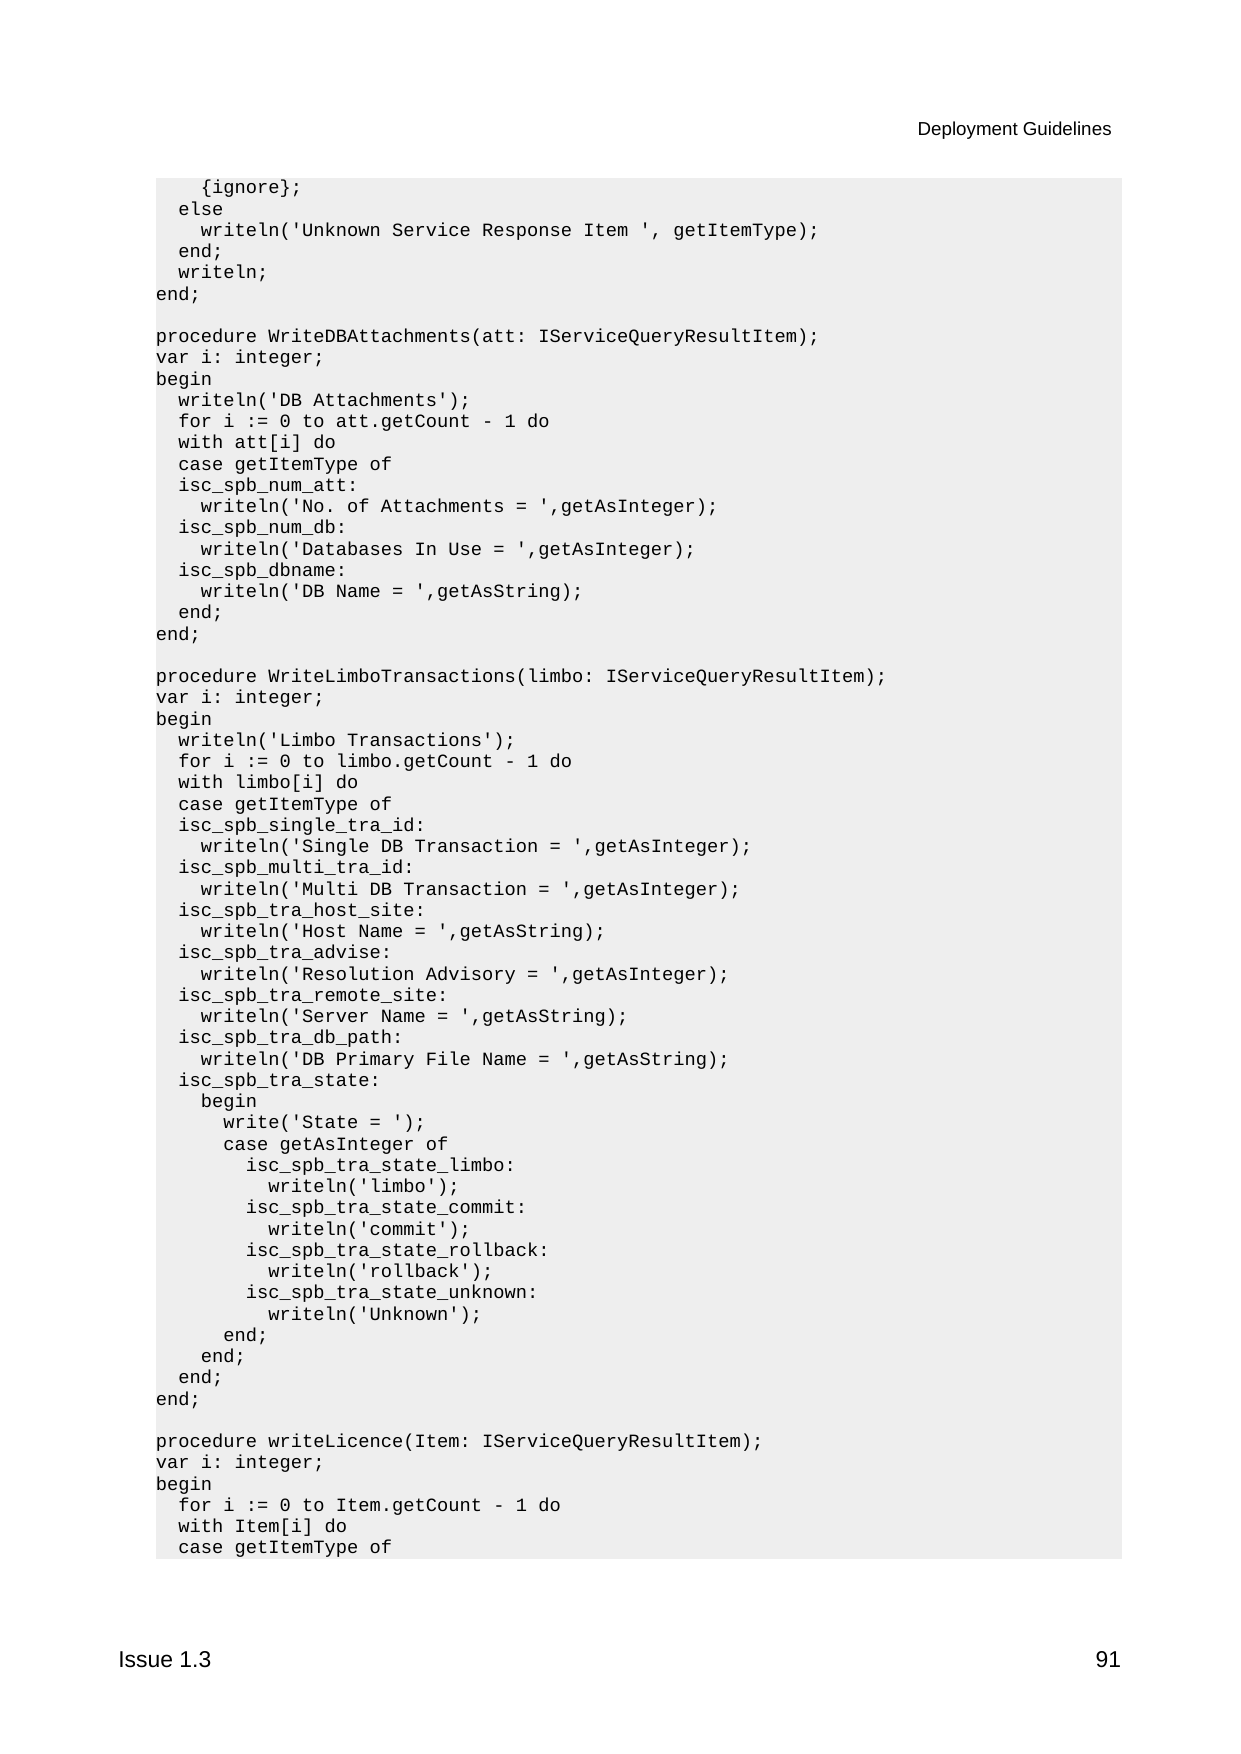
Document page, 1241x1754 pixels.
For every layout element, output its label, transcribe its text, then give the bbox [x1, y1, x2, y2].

text case getItemType of [156, 454, 1122, 476]
text isc_spb_dbname: [156, 561, 1122, 582]
text else [156, 199, 1122, 221]
text write('State = '); [156, 1113, 1122, 1134]
text writeln('rollback'); [156, 1262, 1122, 1283]
text writeln('commit'); [156, 1219, 1122, 1241]
text with Item[i] do [156, 1517, 1122, 1538]
text end; [156, 284, 1122, 306]
text for i := 0 to Item.getCount - 1 do [156, 1496, 1122, 1517]
text with att[i] do [156, 433, 1122, 454]
text isc_spb_tra_advise: [156, 943, 1122, 964]
text var i: integer; [156, 1453, 1122, 1474]
text isc_spb_tra_state_rollback: [156, 1241, 1122, 1262]
text writeln('No. of Attachments = ',getAsInteger); [156, 497, 1122, 518]
text isc_spb_num_db: [156, 518, 1122, 539]
text writeln('Limbo Transactions'); [156, 731, 1122, 752]
text isc_spb_multi_tra_id: [156, 858, 1122, 879]
text isc_spb_tra_remote_site: [156, 986, 1122, 1007]
text case getItemType of [156, 794, 1122, 816]
text begin [156, 1474, 1122, 1496]
text isc_spb_tra_host_site: [156, 901, 1122, 922]
text procedure writeLicence(Item: IServiceQueryResultItem); [156, 1432, 1122, 1453]
text var i: integer; [156, 688, 1122, 709]
text end; [156, 1326, 1122, 1347]
text procedure WriteLimboTransactions(limbo: IServiceQueryResultItem); [156, 667, 1122, 688]
text writeln('Databases In Use = ',getAsInteger); [156, 539, 1122, 561]
text end; [156, 1347, 1122, 1368]
text isc_spb_tra_db_path: [156, 1028, 1122, 1049]
text var i: integer; [156, 348, 1122, 369]
text end; [156, 1389, 1122, 1411]
text writeln('DB Name = ',getAsString); [156, 582, 1122, 603]
text writeln; [156, 263, 1122, 284]
text end; [156, 1368, 1122, 1389]
text writeln('DB Primary File Name = ',getAsString); [156, 1049, 1122, 1071]
text writeln('Single DB Transaction = ',getAsInteger); [156, 837, 1122, 858]
text with limbo[i] do [156, 773, 1122, 794]
text begin [156, 1092, 1122, 1113]
text writeln('Resolution Advisory = ',getAsInteger); [156, 964, 1122, 986]
text begin [156, 709, 1122, 731]
text isc_spb_tra_state_commit: [156, 1198, 1122, 1219]
text end; [156, 242, 1122, 263]
text writeln('DB Attachments'); [156, 391, 1122, 412]
text writeln('Multi DB Transaction = ',getAsInteger); [156, 879, 1122, 901]
text for i := 0 to att.getCount - 1 do [156, 412, 1122, 433]
text procedure WriteDBAttachments(att: IServiceQueryResultItem); [156, 327, 1122, 348]
text isc_spb_tra_state_limbo: [156, 1156, 1122, 1177]
text isc_spb_single_tra_id: [156, 816, 1122, 837]
text end; [156, 603, 1122, 624]
text writeln('Server Name = ',getAsString); [156, 1007, 1122, 1028]
text writeln('Host Name = ',getAsString); [156, 922, 1122, 943]
text {ignore}; [156, 178, 1122, 199]
text case getAsInteger of [156, 1134, 1122, 1156]
text writeln('Unknown'); [156, 1304, 1122, 1326]
text end; [156, 624, 1122, 646]
text isc_spb_num_att: [156, 476, 1122, 497]
text for i := 0 to limbo.getCount - 1 do [156, 752, 1122, 773]
text case getItemType of [156, 1538, 1122, 1559]
text isc_spb_tra_state: [156, 1071, 1122, 1092]
text isc_spb_tra_state_unknown: [156, 1283, 1122, 1304]
text begin [156, 369, 1122, 391]
text writeln('limbo'); [156, 1177, 1122, 1198]
text writeln('Unknown Service Response Item ', getItemType); [156, 221, 1122, 242]
